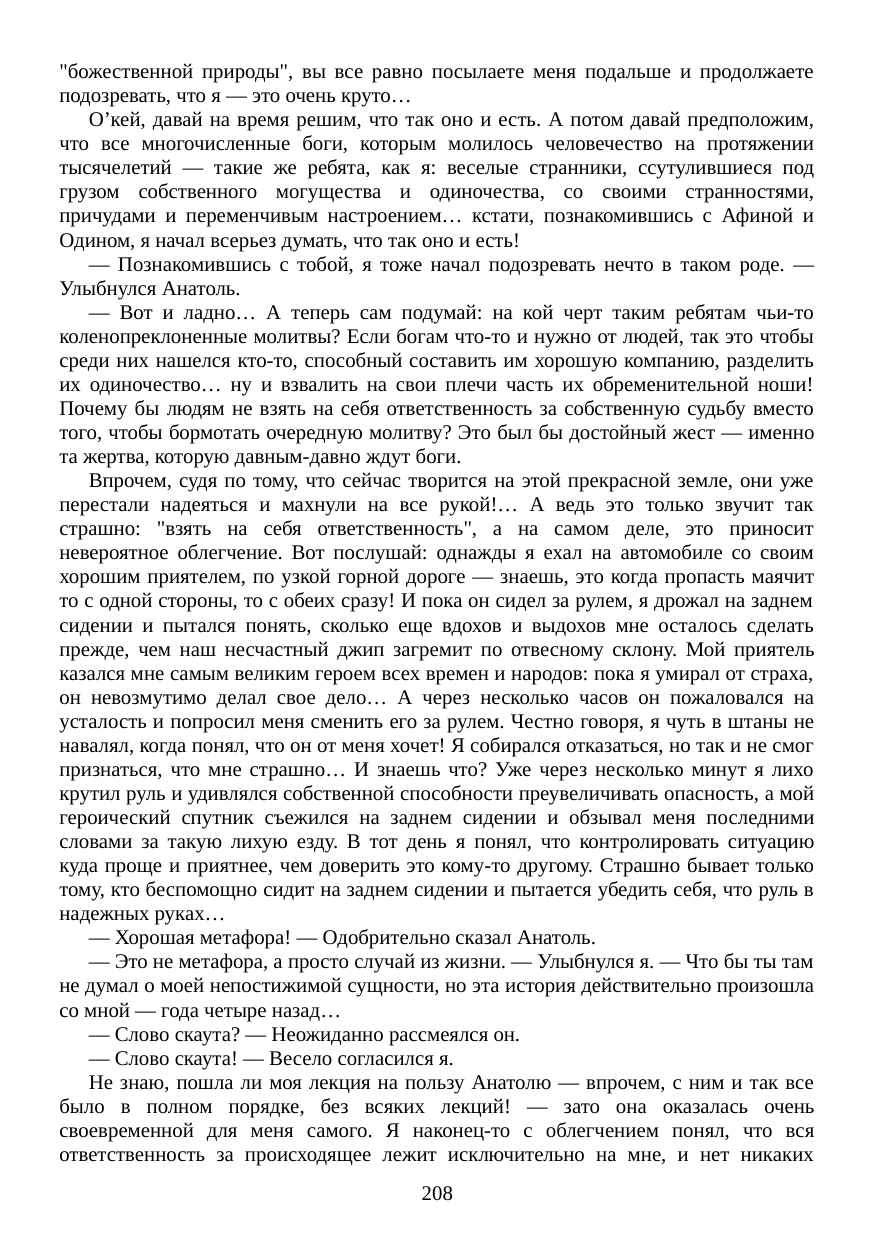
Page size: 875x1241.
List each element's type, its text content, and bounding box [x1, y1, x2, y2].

text О’кей, давай на время решим, что так оно и есть. А потом давай предположим, что все многочисленные боги, которым молилось человечество на протяжении тысячелетий — такие же ребята, как я: веселые странники, ссутулившиеся под грузом собственного могущества и одиночества, со своими странностями, причудами и переменчивым настроением… кстати, познакомившись с Афиной и Одином, я начал всерьез думать, что так оно и есть! [59, 107, 815, 252]
text — Слово скаута? — Неожиданно рассмеялся он. [59, 1022, 815, 1046]
text Не знаю, пошла ли моя лекция на пользу Анатолю — впрочем, с ним и так все было в полном порядке, без всяких лекций! — зато она оказалась очень своевременной для меня самого. Я наконец-то с облегчением понял, что вся ответственность за происходящее лежит исключительно на мне, и нет никаких [59, 1070, 815, 1166]
text "божественной природы", вы все равно посылаете меня подальше и продолжаете подозревать, что я — это очень круто… [59, 59, 815, 107]
text — Хорошая метафора! — Одобрительно сказал Анатоль. [59, 925, 815, 949]
text — Познакомившись с тобой, я тоже начал подозревать нечто в таком роде. — Улыбнулся Анатоль. [59, 252, 815, 300]
text — Слово скаута! — Весело согласился я. [59, 1046, 815, 1070]
text Впрочем, судя по тому, что сейчас творится на этой прекрасной земле, они уже перестали надеяться и махнули на все рукой!… А ведь это только звучит так страшно: "взять на себя ответственность", а на самом деле, это приносит невероятное облегчение. Вот послушай: однажды я ехал на автомобиле со своим хорошим приятелем, по узкой горной дороге — знаешь, это когда пропасть маячит то с одной стороны, то с обеих сразу! И пока он сидел за рулем, я дрожал на заднем сидении и пытался понять, сколько еще вдохов и выдохов мне осталось сделать прежде, чем наш несчастный джип загремит по отвесному склону. Мой приятель казался мне самым великим героем всех времен и народов: пока я умирал от страха, он невозмутимо делал свое дело… А через несколько часов он пожаловался на усталость и попросил меня сменить его за рулем. Честно говоря, я чуть в штаны не навалял, когда понял, что он от меня хочет! Я собирался отказаться, но так и не смог признаться, что мне страшно… И знаешь что? Уже через несколько минут я лихо крутил руль и удивлялся собственной способности преувеличивать опасность, а мой героический спутник съежился на заднем сидении и обзывал меня последними словами за такую лихую езду. В тот день я понял, что контролировать ситуацию куда проще и приятнее, чем доверить это кому-то другому. Страшно бывает только тому, кто беспомощно сидит на заднем сидении и пытается убедить себя, что руль в надежных руках… [59, 468, 815, 925]
text — Вот и ладно… А теперь сам подумай: на кой черт таким ребятам чьи-то коленопреклоненные молитвы? Если богам что-то и нужно от людей, так это чтобы среди них нашелся кто-то, способный составить им хорошую компанию, разделить их одиночество… ну и взвалить на свои плечи часть их обременительной ноши! Почему бы людям не взять на себя ответственность за собственную судьбу вместо того, чтобы бормотать очередную молитву? Это был бы достойный жест — именно та жертва, которую давным-давно ждут боги. [59, 300, 815, 468]
text — Это не метафора, а просто случай из жизни. — Улыбнулся я. — Что бы ты там не думал о моей непостижимой сущности, но эта история действительно произошла со мной — года четыре назад… [59, 949, 815, 1022]
